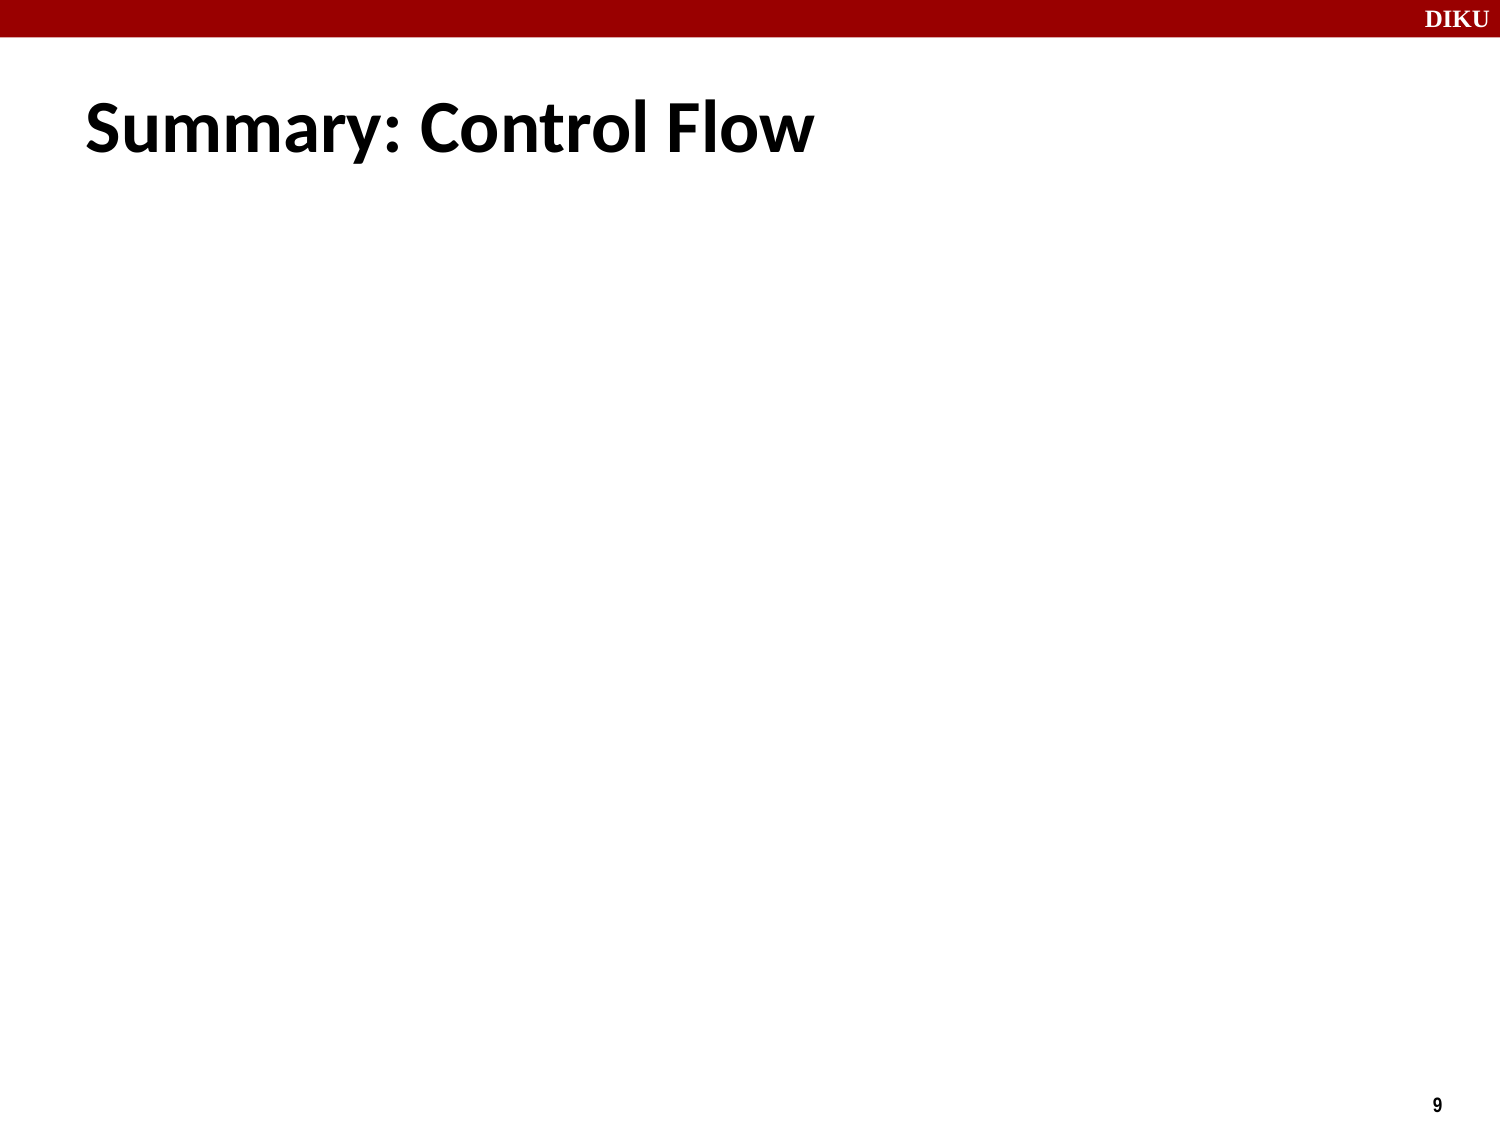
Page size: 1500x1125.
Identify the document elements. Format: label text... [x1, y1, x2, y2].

text_box Summary: Control Flow [70, 75, 1065, 169]
